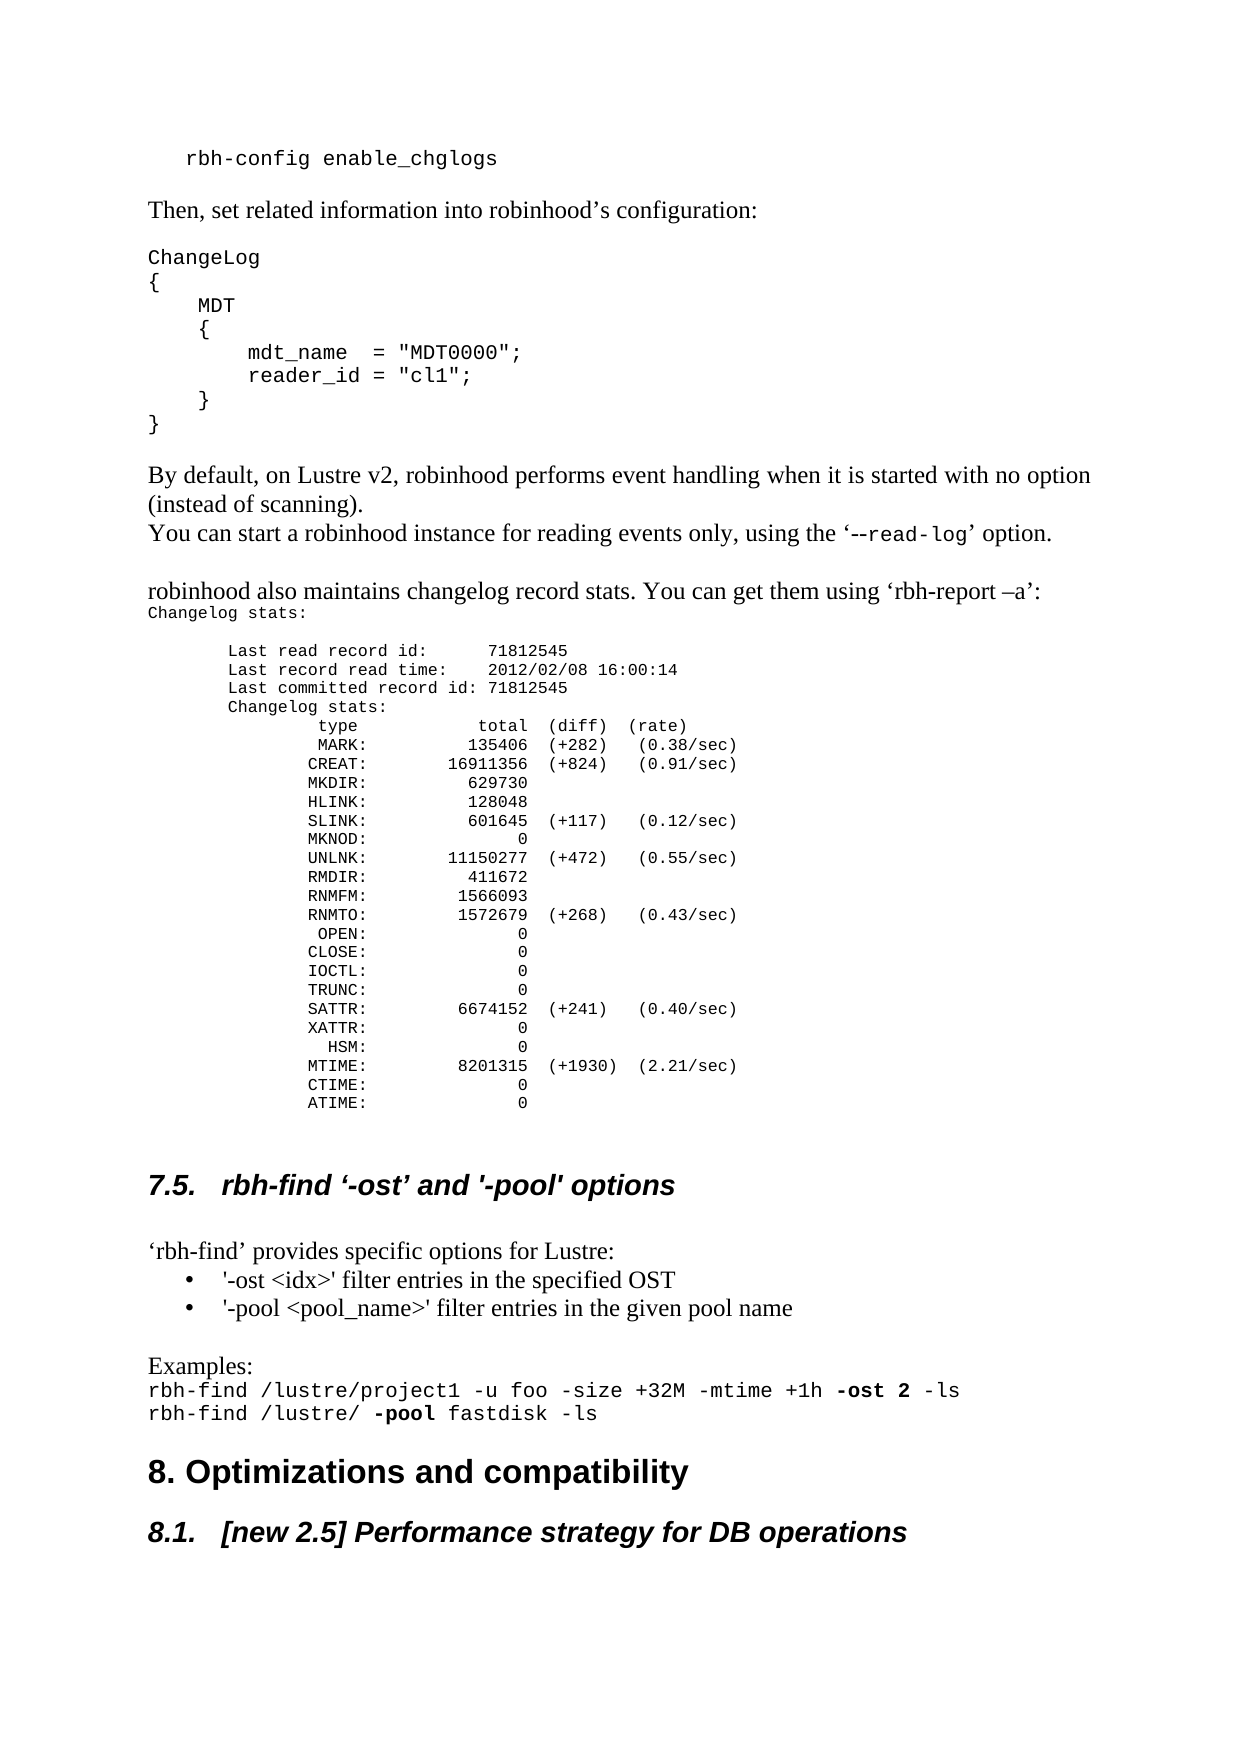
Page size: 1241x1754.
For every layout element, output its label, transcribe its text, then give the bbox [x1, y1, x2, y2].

text Changelog stats: [148, 605, 1093, 623]
text CTIME: 0 [148, 1076, 1093, 1095]
list '-pool <pool_name>' filter entries in the given pool name [185, 1293, 1093, 1322]
text Changelog stats: [148, 699, 1093, 718]
text SLINK: 601645 (+117) (0.12/sec) [148, 812, 1093, 831]
text CLOSE: 0 [148, 944, 1093, 963]
text TRUNC: 0 [148, 982, 1093, 1001]
text rbh-config enable_chglogs [148, 148, 1093, 171]
text MTIME: 8201315 (+1930) (2.21/sec) [148, 1057, 1093, 1076]
text ‘rbh-find’ provides specific options for Lustre: [148, 1207, 1093, 1265]
text MKNOD: 0 [148, 831, 1093, 850]
text ATIME: 0 [148, 1095, 1093, 1114]
text CREAT: 16911356 (+824) (0.91/sec) [148, 756, 1093, 774]
text IOCTL: 0 [148, 963, 1093, 982]
text Examples: [148, 1322, 1093, 1380]
text Last committed record id: 71812545 [148, 680, 1093, 699]
list '-ost <idx>' filter entries in the specified OST [185, 1265, 1093, 1293]
text Last read record id: 71812545 [148, 642, 1093, 661]
text By default, on Lustre v2, robinhood performs event handling when it is started with no option (instead of scanning). [148, 460, 1093, 518]
text Last record read time: 2012/02/08 16:00:14 [148, 661, 1093, 680]
text OPEN: 0 [148, 925, 1093, 944]
text HLINK: 128048 [148, 793, 1093, 812]
text You can start a robinhood instance for reading events only, using the ‘--read-log’ option. [148, 518, 1093, 547]
subtitle Optimizations and compatibility [148, 1452, 1093, 1491]
text Then, set related information into robinhood’s configuration: [148, 195, 1093, 224]
text type total (diff) (rate) [148, 718, 1093, 737]
text robinhood also maintains changelog record stats. You can get them using ‘rbh-report –a’: [148, 576, 1093, 605]
text MDT [148, 294, 1093, 318]
text MKDIR: 629730 [148, 774, 1093, 793]
text } [148, 413, 1093, 436]
text { [148, 318, 1093, 342]
text UNLNK: 11150277 (+472) (0.55/sec) [148, 850, 1093, 869]
text RNMTO: 1572679 (+268) (0.43/sec) [148, 906, 1093, 925]
text RMDIR: 411672 [148, 869, 1093, 887]
text XATTR: 0 [148, 1019, 1093, 1038]
text mdt_name = "MDT0000"; [148, 342, 1093, 366]
text reader_id = "cl1"; [148, 366, 1093, 389]
subtitle [new 2.5] Performance strategy for DB operations [148, 1516, 1093, 1549]
text rbh-find /lustre/project1 -u foo -size +32M -mtime +1h -ost 2 -ls [148, 1380, 1093, 1403]
text ChangeLog [148, 247, 1093, 271]
text rbh-find /lustre/ -pool fastdisk -ls [148, 1403, 1093, 1427]
text SATTR: 6674152 (+241) (0.40/sec) [148, 1001, 1093, 1019]
text } [148, 389, 1093, 413]
text MARK: 135406 (+282) (0.38/sec) [148, 737, 1093, 756]
text { [148, 271, 1093, 294]
text HSM: 0 [148, 1038, 1093, 1057]
text RNMFM: 1566093 [148, 887, 1093, 906]
subtitle rbh-find ‘-ost’ and '-pool' options [148, 1167, 1093, 1201]
